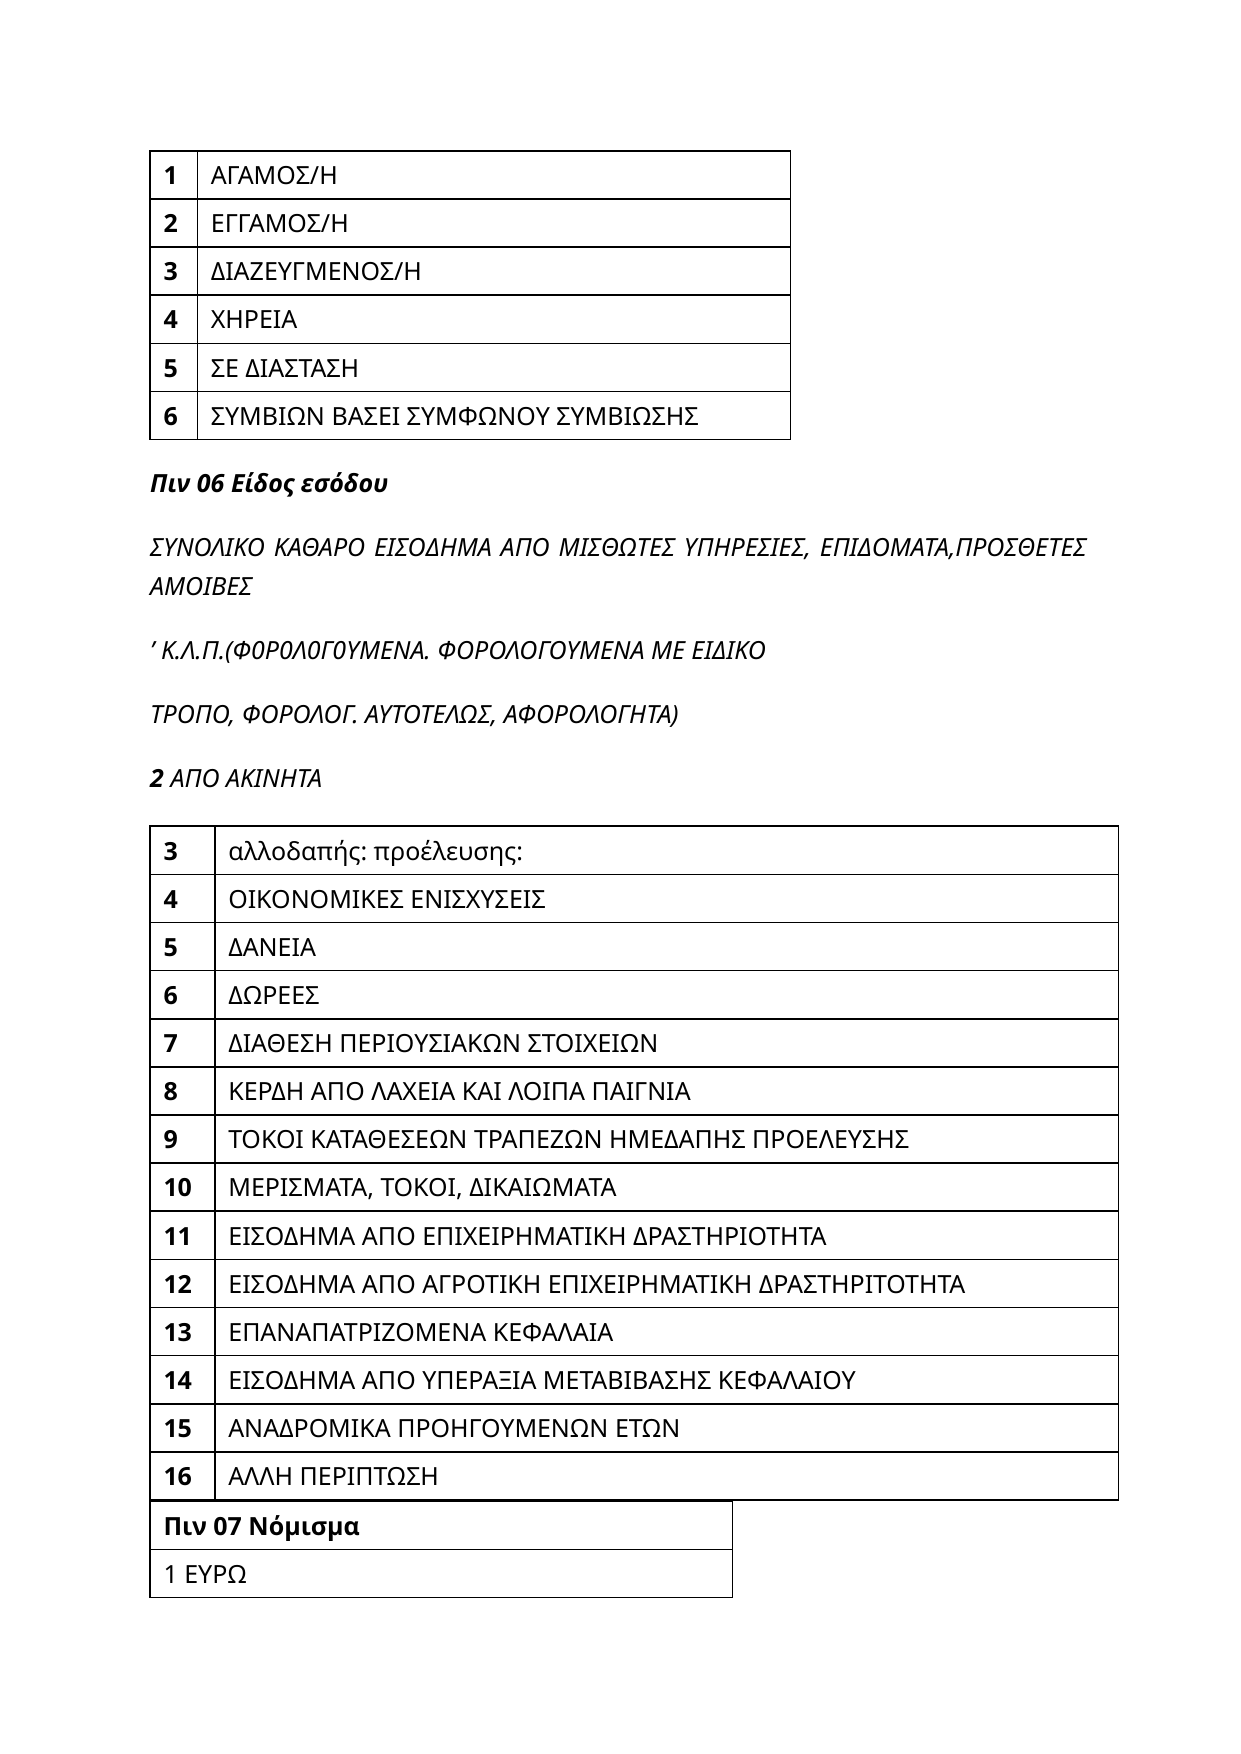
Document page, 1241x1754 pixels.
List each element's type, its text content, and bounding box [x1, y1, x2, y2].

table_cell ΟΙΚΟΝΟΜΙΚΕΣ ΕΝΙΣΧΥΣΕΙΣ [216, 875, 1118, 922]
table_cell ΤΟΚΟΙ ΚΑΤΑΘΕΣΕΩΝ ΤΡΑΠΕΖΩΝ ΗΜΕΔΑΠΗΣ ΠΡΟΕΛΕΥΣΗΣ [216, 1116, 1118, 1162]
table_cell 7 [151, 1020, 214, 1066]
table_cell 15 [151, 1405, 214, 1451]
table_cell ΕΙΣΟΔΗΜΑ ΑΠΟ ΕΠΙΧΕΙΡΗΜΑΤΙΚΗ ΔΡΑΣΤΗΡΙΟΤΗΤΑ [216, 1212, 1118, 1258]
table_cell 1 ΕΥΡΩ [151, 1550, 732, 1597]
text ΤΡΟΠΟ, ΦΟΡΟΛΟΓ. ΑΥΤΟΤΕΛΩΣ, ΑΦΟΡΟΛΟΓΗΤΑ) [150, 697, 1090, 731]
table_cell ΔΙΑΖΕΥΓΜΕΝΟΣ/Η [198, 248, 790, 294]
table_cell 4 [151, 875, 214, 922]
table_cell 3 [151, 248, 197, 294]
table_cell ΕΙΣΟΔΗΜΑ ΑΠΟ ΑΓΡΟΤΙΚΗ ΕΠΙΧΕΙΡΗΜΑΤΙΚΗ ΔΡΑΣΤΗΡΙΤΟΤΗΤΑ [216, 1260, 1118, 1307]
table_header 3 [151, 827, 214, 873]
table_cell 5 [151, 923, 214, 970]
table_cell ΑΛΛΗ ΠΕΡΙΠΤΩΣΗ [216, 1453, 1118, 1499]
table_cell 13 [151, 1308, 214, 1355]
table_cell ΣΥΜΒΙΩΝ ΒΑΣΕΙ ΣΥΜΦΩΝΟΥ ΣΥΜΒΙΩΣΗΣ [198, 392, 790, 439]
table_cell 2 [151, 200, 197, 246]
table_cell 8 [151, 1068, 214, 1114]
table_cell 4 [151, 296, 197, 342]
text 2 ΑΠΟ ΑΚΙΝΗΤΑ [150, 761, 1090, 795]
table_header Πιν 07 Νόμισμα [151, 1502, 732, 1549]
table_header αλλοδαπής: προέλευσης: [216, 827, 1118, 873]
table_cell 10 [151, 1164, 214, 1210]
table_cell 6 [151, 392, 197, 439]
table_cell 11 [151, 1212, 214, 1258]
table_cell 5 [151, 344, 197, 391]
table_cell 16 [151, 1453, 214, 1499]
table_cell ΕΓΓΑΜΟΣ/Η [198, 200, 790, 246]
table_cell ΑΝΑΔΡΟΜΙΚΑ ΠΡΟΗΓΟΥΜΕΝΩΝ ΕΤΩΝ [216, 1405, 1118, 1451]
table_cell ΧΗΡΕΙΑ [198, 296, 790, 342]
table_cell 6 [151, 971, 214, 1018]
text ΣΥΝΟΛΙΚΟ ΚΑΘΑΡΟ ΕΙΣΟΔΗΜΑ ΑΠΟ ΜΙΣΘΩΤΕΣ ΥΠΗΡΕΣΙΕΣ, ΕΠΙΔΟΜΑΤΑ,ΠΡΟΣΘΕΤΕΣ ΑΜΟΙΒΕΣ [150, 529, 1090, 603]
text ’ Κ.Λ.Π.(Φ0Ρ0Λ0Γ0ΥΜΕΝΑ. ΦΟΡΟΛΟΓΟΥΜΕΝΑ ΜΕ ΕΙΔΙΚΟ [150, 633, 1090, 667]
table_cell ΔΩΡΕΕΣ [216, 971, 1118, 1018]
table_cell ΔΑΝΕΙΑ [216, 923, 1118, 970]
table_cell ΕΙΣΟΔΗΜΑ ΑΠΟ ΥΠΕΡΑΞΙΑ ΜΕΤΑΒΙΒΑΣΗΣ ΚΕΦΑΛΑΙΟΥ [216, 1356, 1118, 1403]
table_cell ΚΕΡΔΗ ΑΠΟ ΛΑΧΕΙΑ ΚΑΙ ΛΟΙΠΑ ΠΑΙΓΝΙΑ [216, 1068, 1118, 1114]
table_cell 9 [151, 1116, 214, 1162]
table_cell 12 [151, 1260, 214, 1307]
table_cell 14 [151, 1356, 214, 1403]
text Πιν 06 Είδος εσόδου [150, 465, 1090, 499]
table_cell ΕΠΑΝΑΠΑΤΡΙΖΟΜΕΝΑ ΚΕΦΑΛΑΙΑ [216, 1308, 1118, 1355]
table_cell 1 [151, 152, 197, 198]
table_cell ΑΓΑΜΟΣ/Η [198, 152, 790, 198]
table_cell ΣΕ ΔΙΑΣΤΑΣΗ [198, 344, 790, 391]
table_cell ΜΕΡΙΣΜΑΤΑ, ΤΟΚΟΙ, ΔΙΚΑΙΩΜΑΤΑ [216, 1164, 1118, 1210]
table_cell ΔΙΑΘΕΣΗ ΠΕΡΙΟΥΣΙΑΚΩΝ ΣΤΟΙΧΕΙΩΝ [216, 1020, 1118, 1066]
